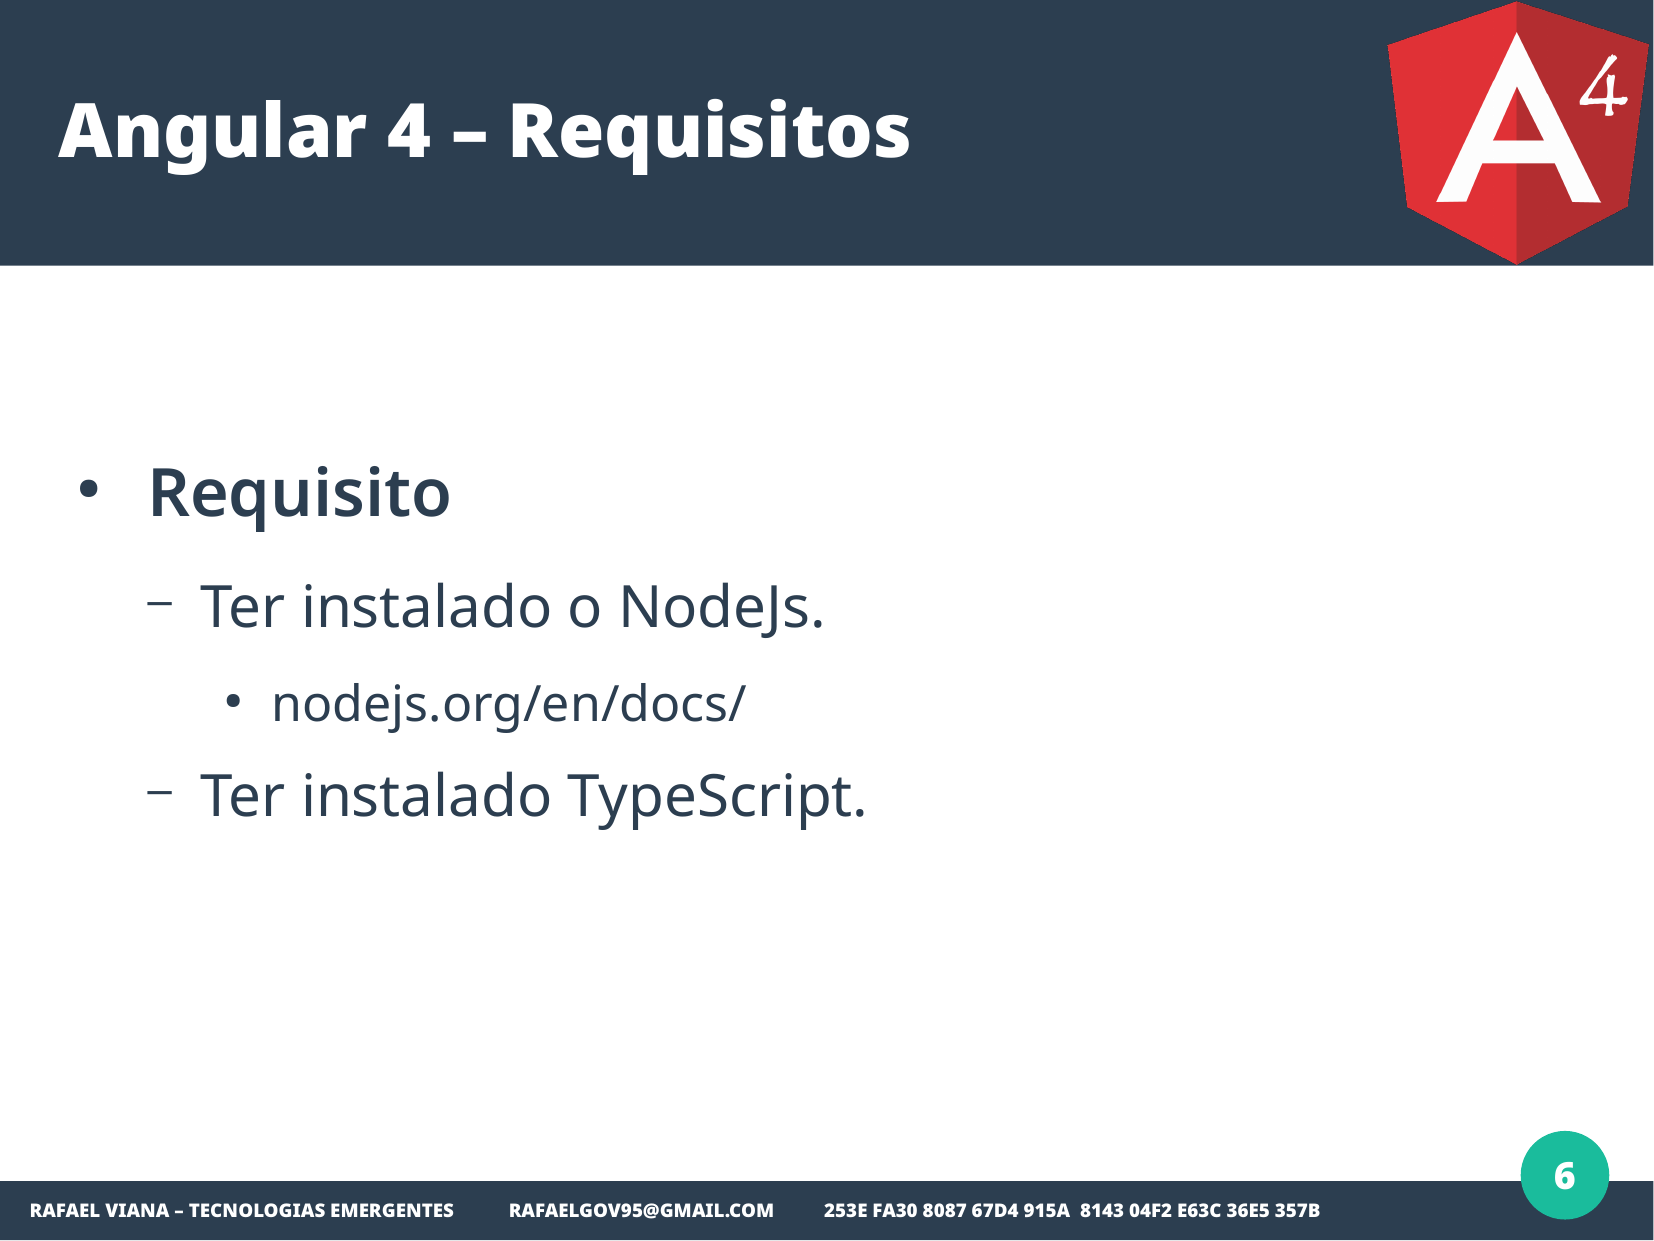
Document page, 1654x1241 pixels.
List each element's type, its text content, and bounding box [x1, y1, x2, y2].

list Requisito Ter instalado o NodeJs. nodejs.org/en/docs/ Ter instalado TypeScript. [59, 324, 1595, 1152]
picture [1387, 0, 1654, 266]
title Angular 4 – Requisitos [59, 49, 1387, 207]
text_box RAFAEL VIANA – TECNOLOGIAS EMERGENTES RAFAELGOV95@GMAIL.COM 253E FA30 8087 67D4 915A 8143 04F2 E63C 36E5 357B [29, 1181, 1654, 1241]
